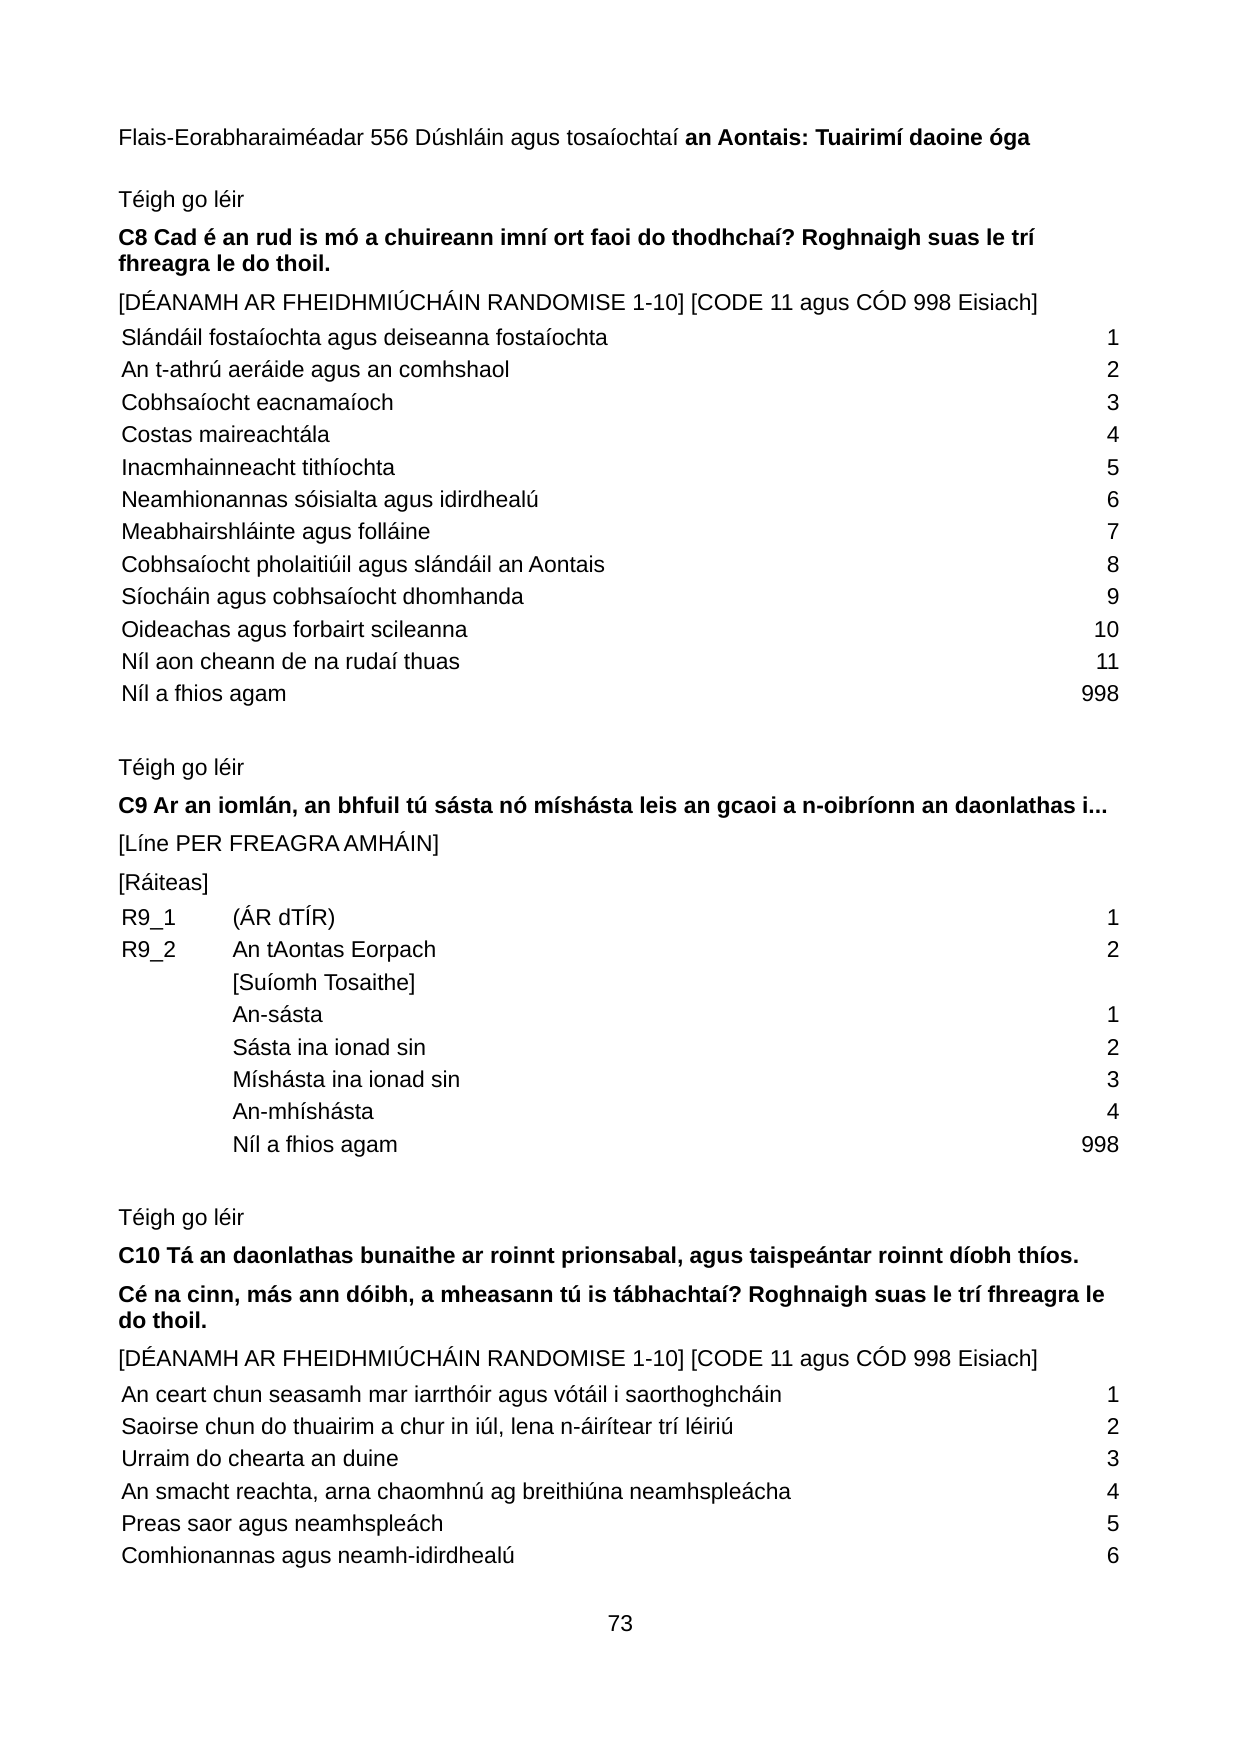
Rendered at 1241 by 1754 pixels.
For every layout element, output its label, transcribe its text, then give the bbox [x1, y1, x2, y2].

table_cell 4 [986, 1475, 1122, 1507]
table_cell 11 [986, 645, 1122, 677]
table_cell [118, 966, 229, 998]
table_cell An t-athrú aeráide agus an comhshaol [118, 353, 986, 386]
table_cell Míshásta ina ionad sin [229, 1063, 998, 1095]
text Téigh go léir [118, 754, 1122, 780]
table_cell 10 [986, 613, 1122, 645]
table_header Slándáil fostaíochta agus deiseanna fostaíochta [118, 321, 986, 353]
table_cell An tAontas Eorpach [229, 933, 998, 966]
table_cell Costas maireachtála [118, 418, 986, 451]
table_cell 3 [986, 386, 1122, 418]
table_cell An-mhíshásta [229, 1095, 998, 1128]
table_header R9_1 [118, 901, 229, 933]
table_cell Síocháin agus cobhsaíocht dhomhanda [118, 580, 986, 612]
text C9 Ar an iomlán, an bhfuil tú sásta nó míshásta leis an gcaoi a n-oibríonn an daonlathas i... [118, 792, 1122, 818]
table_cell 998 [999, 1128, 1122, 1160]
table_cell Cobhsaíocht pholaitiúil agus slándáil an Aontais [118, 548, 986, 580]
text C8 Cad é an rud is mó a chuireann imní ort faoi do thodhchaí? Roghnaigh suas le trí fhreagra le do thoil. [118, 224, 1122, 277]
table_cell Preas saor agus neamhspleách [118, 1507, 986, 1539]
text C10 Tá an daonlathas bunaithe ar roinnt prionsabal, agus taispeántar roinnt díobh thíos. [118, 1242, 1122, 1269]
table_cell 998 [986, 677, 1122, 710]
table_cell Urraim do chearta an duine [118, 1442, 986, 1475]
text Téigh go léir [118, 186, 1122, 212]
table_cell 2 [986, 1410, 1122, 1442]
table_cell 8 [986, 548, 1122, 580]
table_cell 7 [986, 515, 1122, 548]
table_header 1 [999, 901, 1122, 933]
table_cell 4 [999, 1095, 1122, 1128]
table_header (ÁR dTÍR) [229, 901, 998, 933]
text [DÉANAMH AR FHEIDHMIÚCHÁIN RANDOMISE 1-10] [CODE 11 agus CÓD 998 Eisiach] [118, 1345, 1122, 1372]
table_cell Neamhionannas sóisialta agus idirdhealú [118, 483, 986, 515]
text Cé na cinn, más ann dóibh, a mheasann tú is tábhachtaí? Roghnaigh suas le trí fhreagra le do thoil. [118, 1281, 1122, 1333]
table_cell [118, 1030, 229, 1063]
table_cell 3 [999, 1063, 1122, 1095]
table_cell 1 [999, 998, 1122, 1030]
table_cell 3 [986, 1442, 1122, 1475]
table_header 1 [986, 321, 1122, 353]
table_cell Níl a fhios agam [118, 677, 986, 710]
table_cell An-sásta [229, 998, 998, 1030]
table_header 1 [986, 1378, 1122, 1410]
table_cell [118, 1063, 229, 1095]
table_cell 2 [999, 1030, 1122, 1063]
table_cell [118, 1095, 229, 1128]
table_cell 2 [999, 933, 1122, 966]
table_cell Níl aon cheann de na rudaí thuas [118, 645, 986, 677]
table_cell R9_2 [118, 933, 229, 966]
table_cell Cobhsaíocht eacnamaíoch [118, 386, 986, 418]
table_header An ceart chun seasamh mar iarrthóir agus vótáil i saorthoghcháin [118, 1378, 986, 1410]
table_cell Níl a fhios agam [229, 1128, 998, 1160]
table_cell Comhionannas agus neamh-idirdhealú [118, 1540, 986, 1572]
table_cell Inacmhainneacht tithíochta [118, 451, 986, 483]
text [DÉANAMH AR FHEIDHMIÚCHÁIN RANDOMISE 1-10] [CODE 11 agus CÓD 998 Eisiach] [118, 289, 1122, 315]
table_cell An smacht reachta, arna chaomhnú ag breithiúna neamhspleácha [118, 1475, 986, 1507]
table_cell 6 [986, 483, 1122, 515]
text [Líne PER FREAGRA AMHÁIN] [118, 830, 1122, 857]
table_cell 9 [986, 580, 1122, 612]
table_cell 6 [986, 1540, 1122, 1572]
table_cell 5 [986, 1507, 1122, 1539]
table_cell [Suíomh Tosaithe] [229, 966, 998, 998]
table_cell 5 [986, 451, 1122, 483]
table_cell [999, 966, 1122, 998]
table_cell 4 [986, 418, 1122, 451]
table_cell Sásta ina ionad sin [229, 1030, 998, 1063]
table_cell Meabhairshláinte agus folláine [118, 515, 986, 548]
table_cell [118, 1128, 229, 1160]
table_cell 2 [986, 353, 1122, 386]
table_cell Saoirse chun do thuairim a chur in iúl, lena n-áirítear trí léiriú [118, 1410, 986, 1442]
text Téigh go léir [118, 1204, 1122, 1231]
table_cell [118, 998, 229, 1030]
text [Ráiteas] [118, 868, 1122, 895]
table_cell Oideachas agus forbairt scileanna [118, 613, 986, 645]
